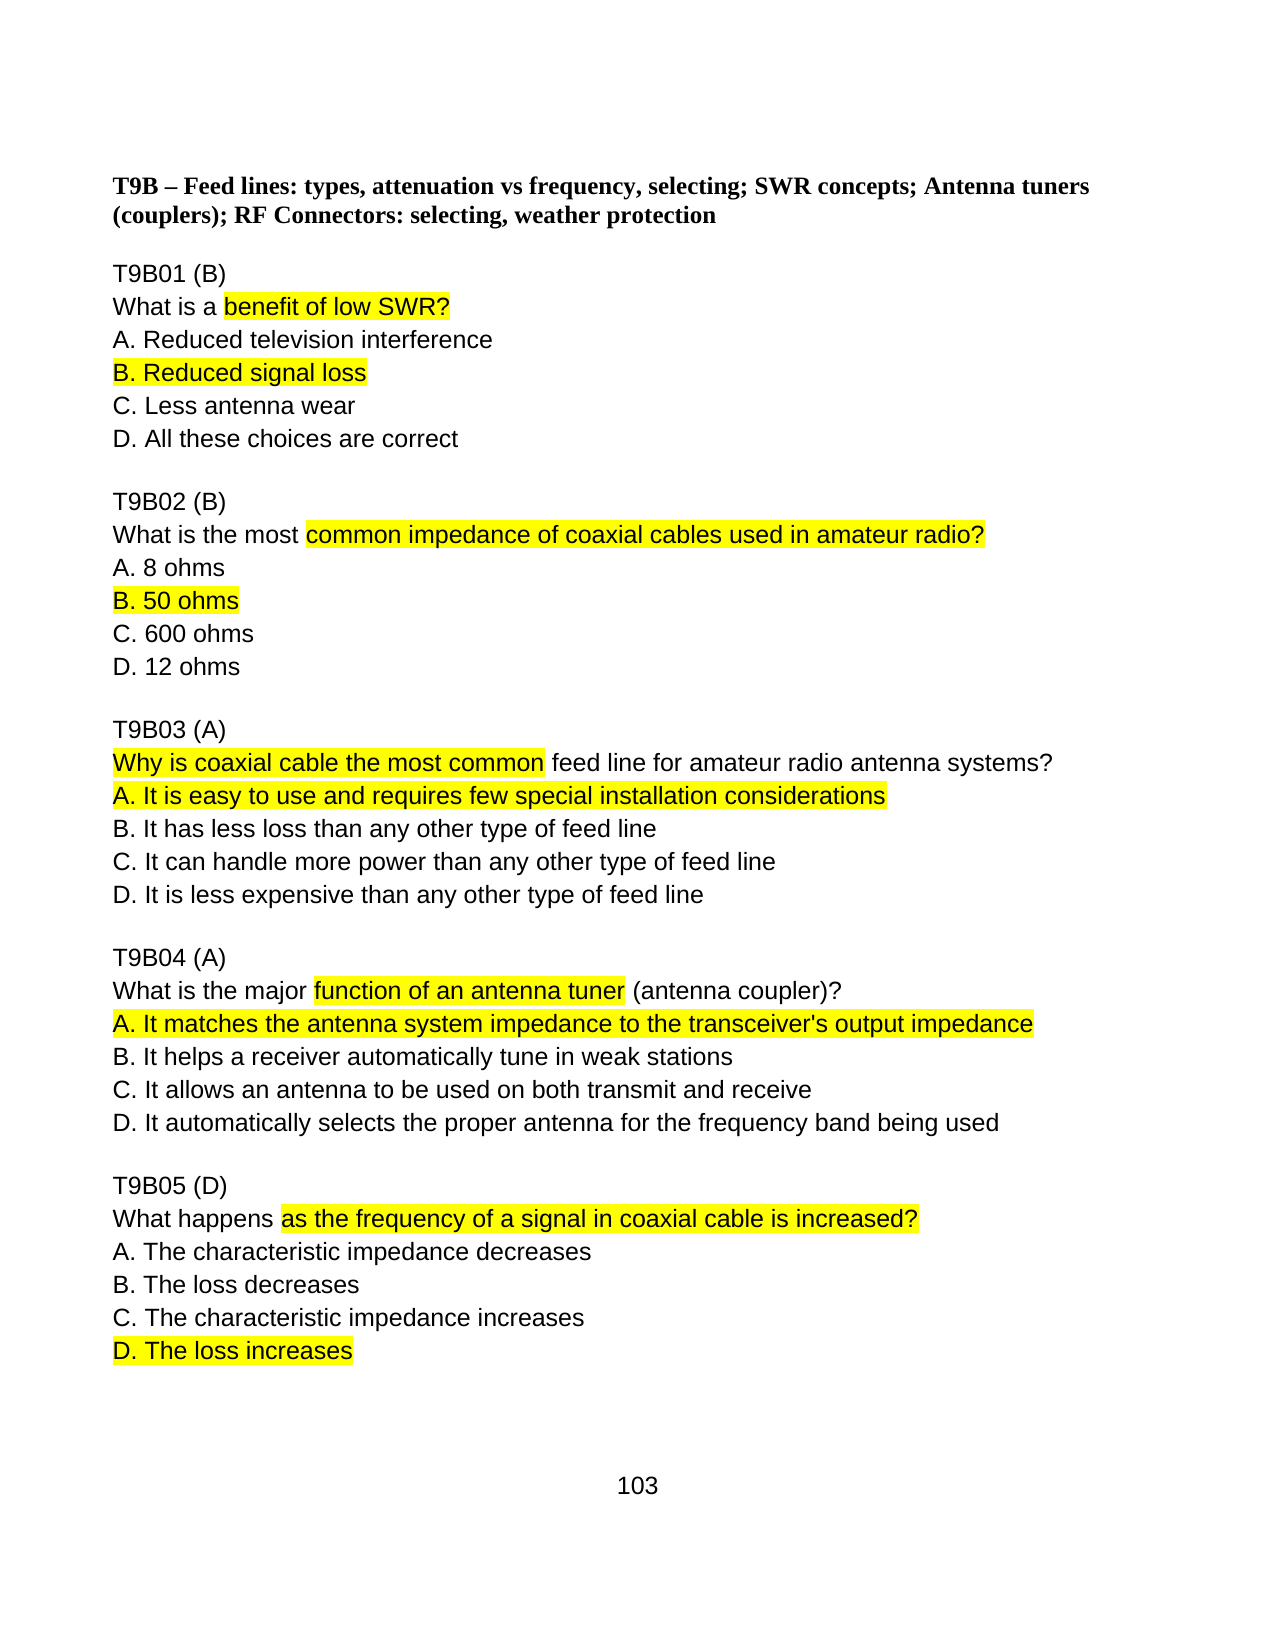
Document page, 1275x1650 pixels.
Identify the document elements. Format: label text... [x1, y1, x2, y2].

text T9B04 (A) What is the major function of an antenna tuner (antenna coupler)? A. It matches the antenna system impedance to the transceiver's output impedance B. It helps a receiver automatically tune in weak stations C. It allows an antenna to be used on both transmit and receive D. It automatically selects the proper antenna for the frequency band being used [112, 943, 1162, 1137]
text T9B03 (A) Why is coaxial cable the most common feed line for amateur radio antenna systems? A. It is easy to use and requires few special installation considerations B. It has less loss than any other type of feed line C. It can handle more power than any other type of feed line D. It is less expensive than any other type of feed line [112, 715, 1162, 909]
text T9B01 (B) What is a benefit of low SWR? A. Reduced television interference B. Reduced signal loss C. Less antenna wear D. All these choices are correct [112, 258, 1162, 452]
text T9B02 (B) What is the most common impedance of coaxial cables used in amateur radio? A. 8 ohms B. 50 ohms C. 600 ohms D. 12 ohms [112, 487, 1162, 681]
text T9B05 (D) What happens as the frequency of a signal in coaxial cable is increased? A. The characteristic impedance decreases B. The loss decreases C. The characteristic impedance increases D. The loss increases [112, 1171, 1162, 1365]
subtitle T9B – Feed lines: types, attenuation vs frequency, selecting; SWR concepts; Antenna tuners (couplers); RF Connectors: selecting, weather protection [112, 171, 1162, 228]
